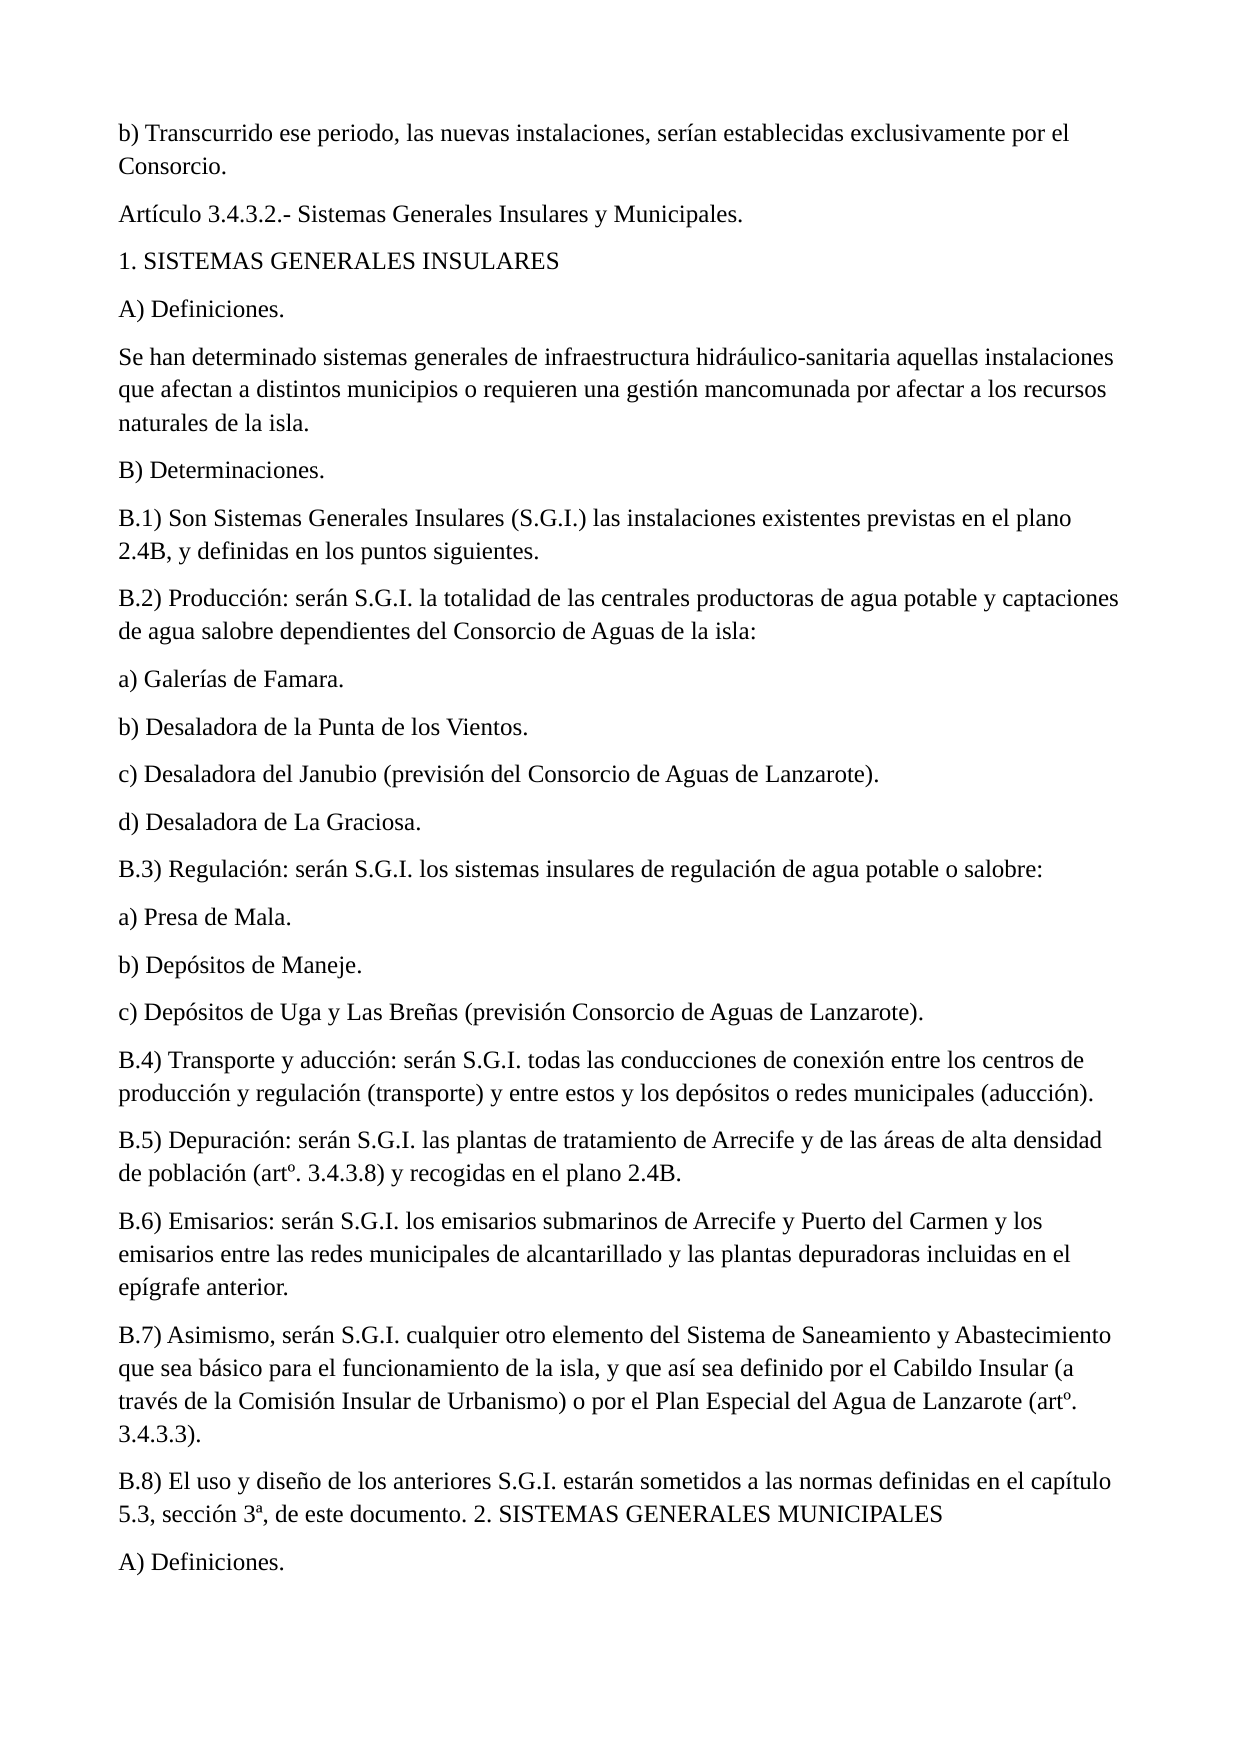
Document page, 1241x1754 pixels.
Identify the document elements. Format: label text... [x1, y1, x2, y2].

text B.5) Depuración: serán S.G.I. las plantas de tratamiento de Arrecife y de las áreas de alta densidad de población (artº. 3.4.3.8) y recogidas en el plano 2.4B. [118, 1126, 1122, 1187]
text A) Definiciones. [118, 294, 1122, 323]
text 1. SISTEMAS GENERALES INSULARES [118, 246, 1122, 275]
text c) Desaladora del Janubio (previsión del Consorcio de Aguas de Lanzarote). [118, 759, 1122, 788]
text a) Galerías de Famara. [118, 664, 1122, 693]
text B.7) Asimismo, serán S.G.I. cualquier otro elemento del Sistema de Saneamiento y Abastecimiento que sea básico para el funcionamiento de la isla, y que así sea definido por el Cabildo Insular (a través de la Comisión Insular de Urbanismo) o por el Plan Especial del Agua de Lanzarote (artº. 3.4.3.3). [118, 1320, 1122, 1448]
text b) Depósitos de Maneje. [118, 950, 1122, 978]
text Artículo 3.4.3.2.- Sistemas Generales Insulares y Municipales. [118, 199, 1122, 227]
text A) Definiciones. [118, 1547, 1122, 1576]
text B) Determinaciones. [118, 455, 1122, 484]
text d) Desaladora de La Graciosa. [118, 807, 1122, 836]
text c) Depósitos de Uga y Las Breñas (previsión Consorcio de Aguas de Lanzarote). [118, 997, 1122, 1026]
text b) Transcurrido ese periodo, las nuevas instalaciones, serían establecidas exclusivamente por el Consorcio. [118, 118, 1122, 180]
text B.1) Son Sistemas Generales Insulares (S.G.I.) las instalaciones existentes previstas en el plano 2.4B, y definidas en los puntos siguientes. [118, 503, 1122, 564]
text b) Desaladora de la Punta de los Vientos. [118, 712, 1122, 740]
text B.4) Transporte y aducción: serán S.G.I. todas las conducciones de conexión entre los centros de producción y regulación (transporte) y entre estos y los depósitos o redes municipales (aducción). [118, 1045, 1122, 1107]
text B.3) Regulación: serán S.G.I. los sistemas insulares de regulación de agua potable o salobre: [118, 854, 1122, 883]
text Se han determinado sistemas generales de infraestructura hidráulico-sanitaria aquellas instalaciones que afectan a distintos municipios o requieren una gestión mancomunada por afectar a los recursos naturales de la isla. [118, 342, 1122, 436]
text a) Presa de Mala. [118, 902, 1122, 931]
text B.6) Emisarios: serán S.G.I. los emisarios submarinos de Arrecife y Puerto del Carmen y los emisarios entre las redes municipales de alcantarillado y las plantas depuradoras incluidas en el epígrafe anterior. [118, 1206, 1122, 1301]
text B.8) El uso y diseño de los anteriores S.G.I. estarán sometidos a las normas definidas en el capítulo 5.3, sección 3ª, de este documento. 2. SISTEMAS GENERALES MUNICIPALES [118, 1466, 1122, 1528]
text B.2) Producción: serán S.G.I. la totalidad de las centrales productoras de agua potable y captaciones de agua salobre dependientes del Consorcio de Aguas de la isla: [118, 583, 1122, 645]
